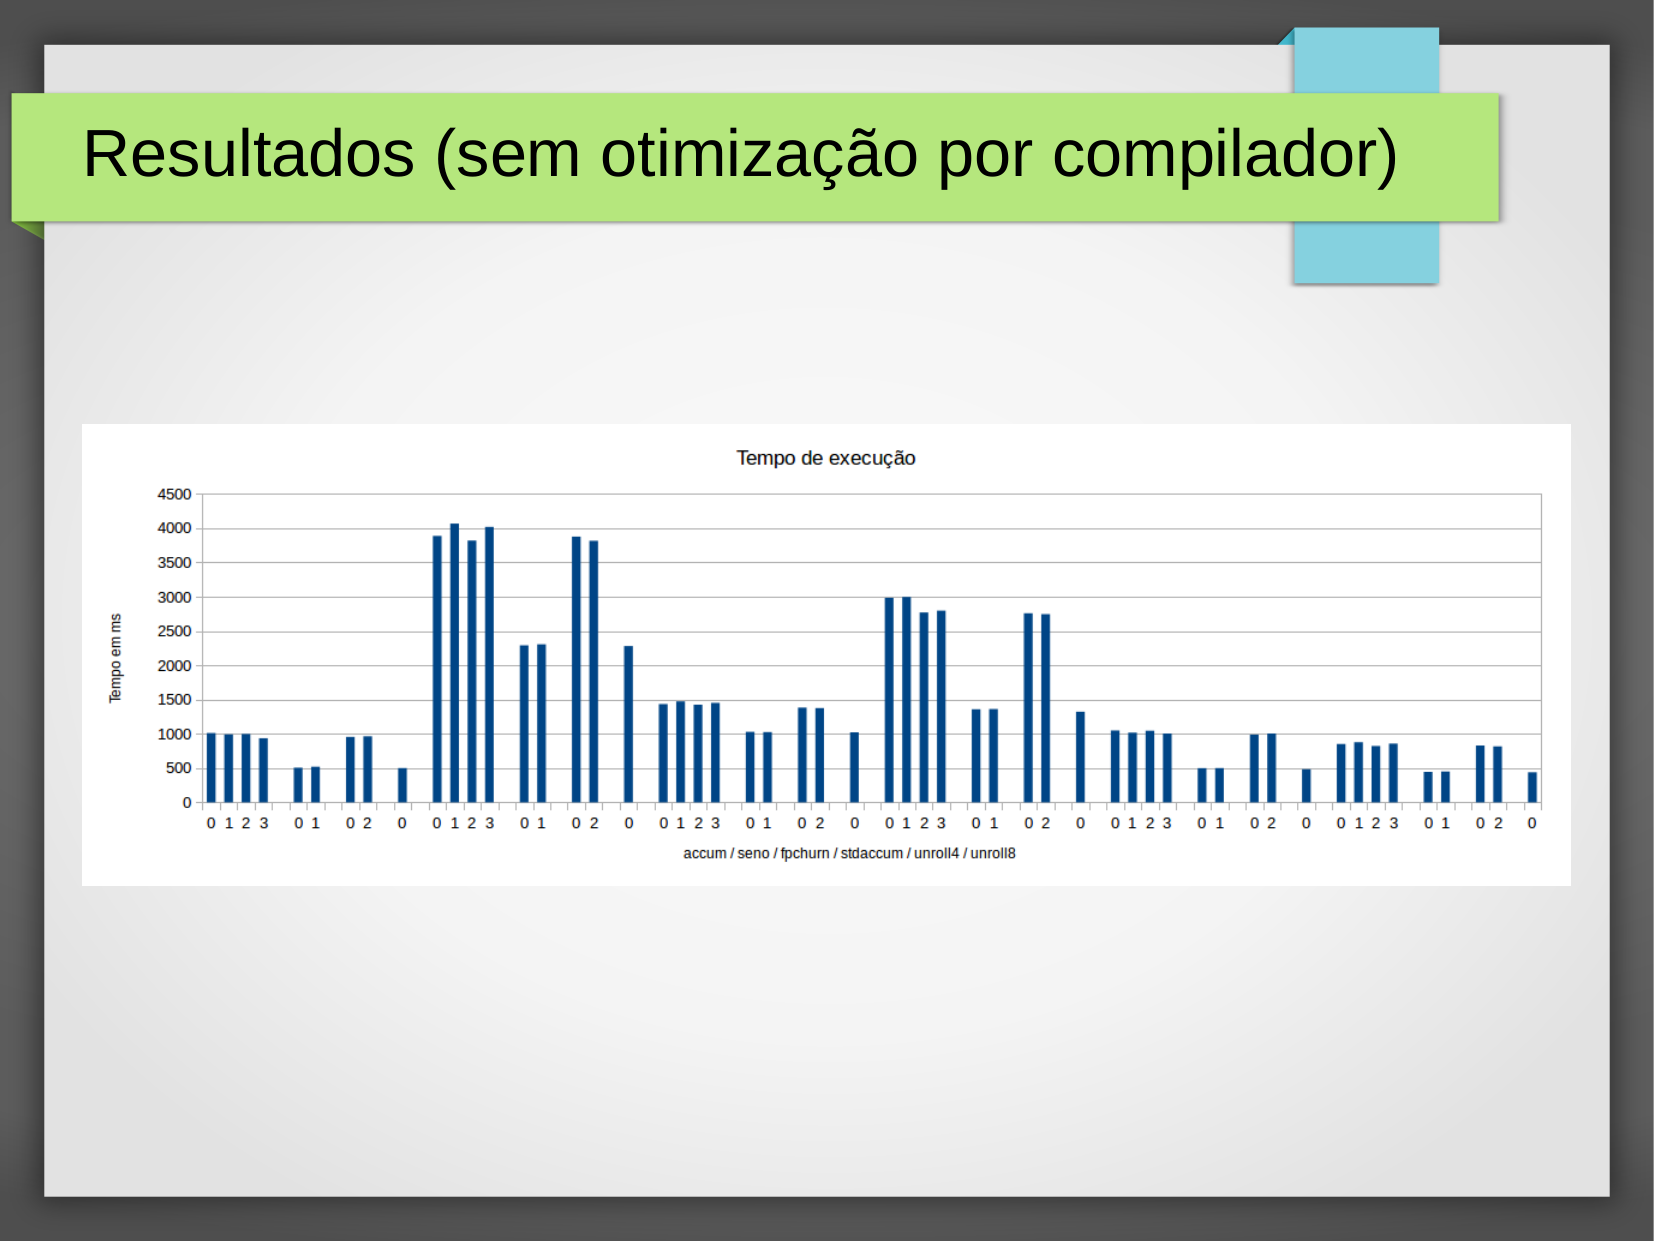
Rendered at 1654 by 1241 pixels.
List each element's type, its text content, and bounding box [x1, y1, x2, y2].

title Resultados (sem otimização por compilador) [82, 94, 1477, 213]
picture [0, 0, 1654, 1241]
